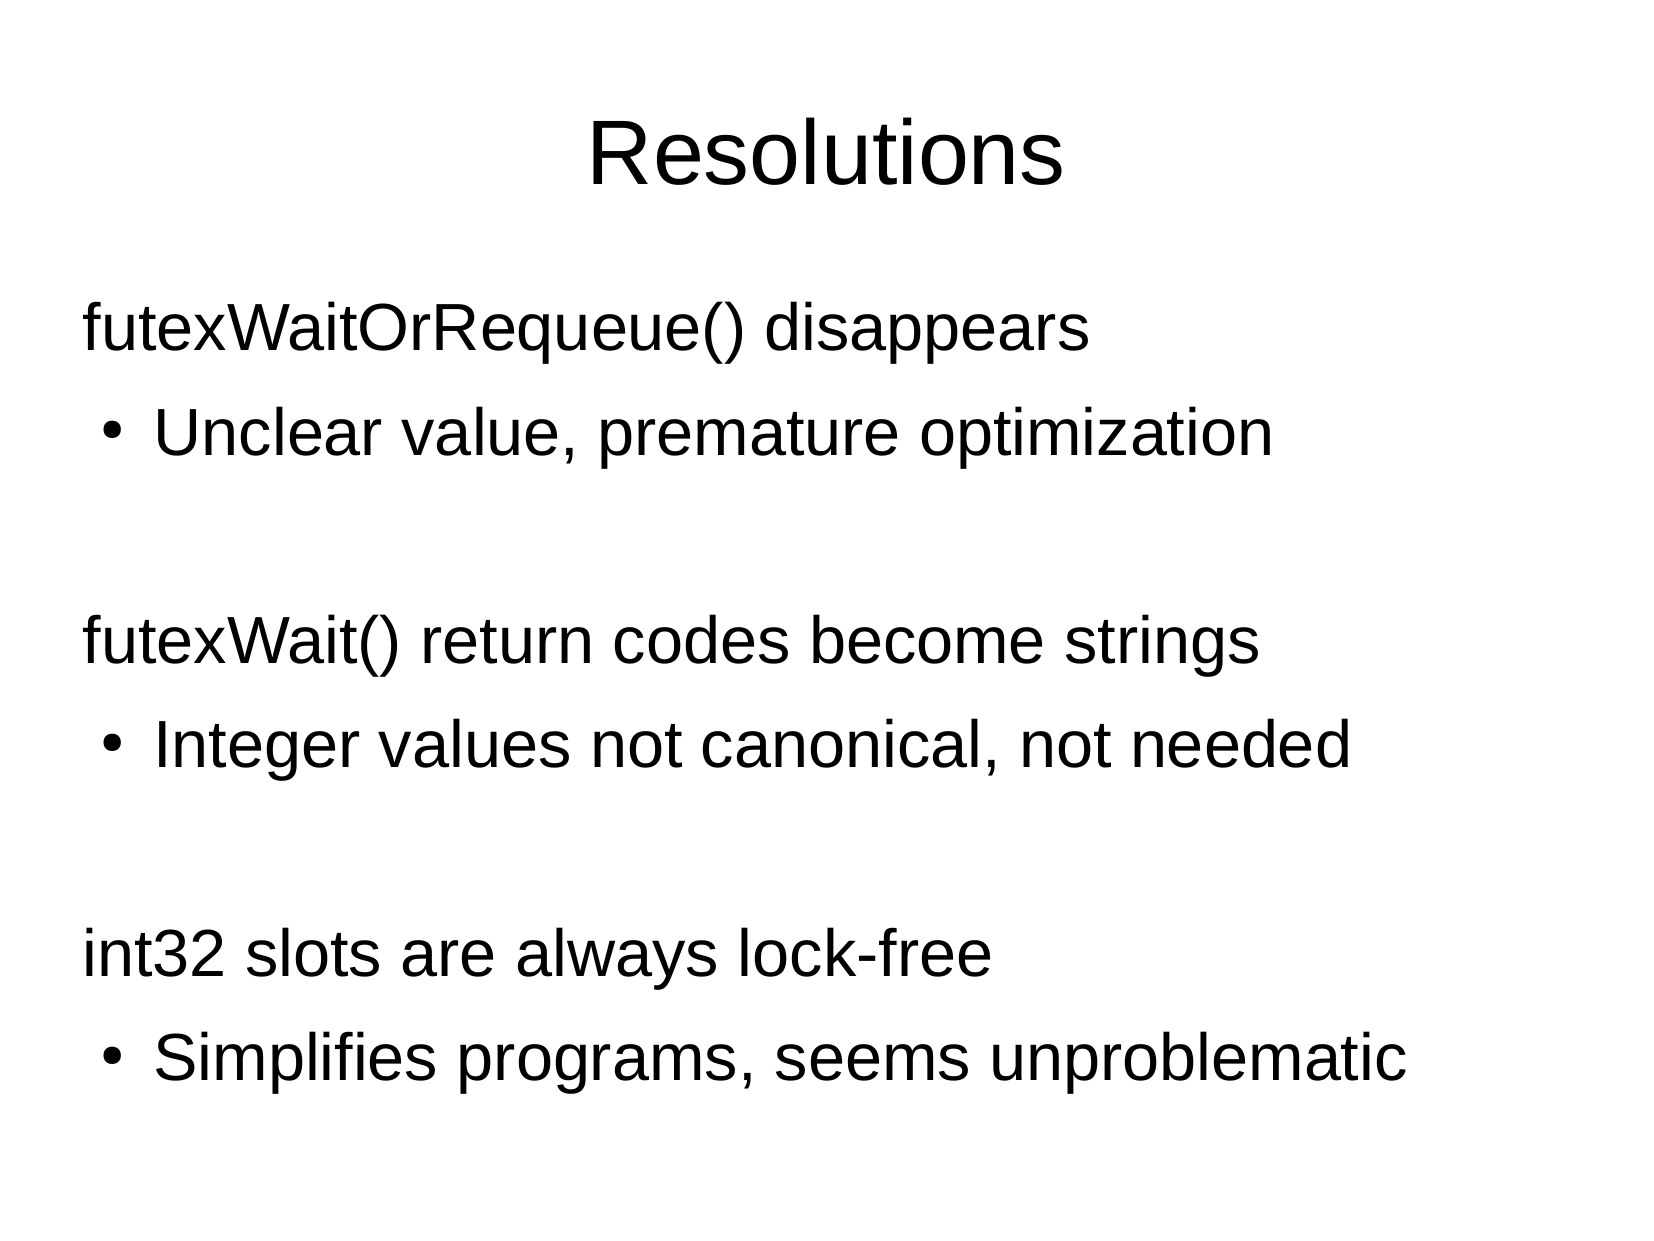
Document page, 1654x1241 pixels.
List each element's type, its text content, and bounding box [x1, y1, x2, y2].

list futexWaitOrRequeue() disappears Unclear value, premature optimization futexWait() return codes become strings Integer values not canonical, not needed int32 slots are always lock-free Simplifies programs, seems unproblematic [82, 290, 1571, 1093]
title Resolutions [82, 49, 1571, 257]
